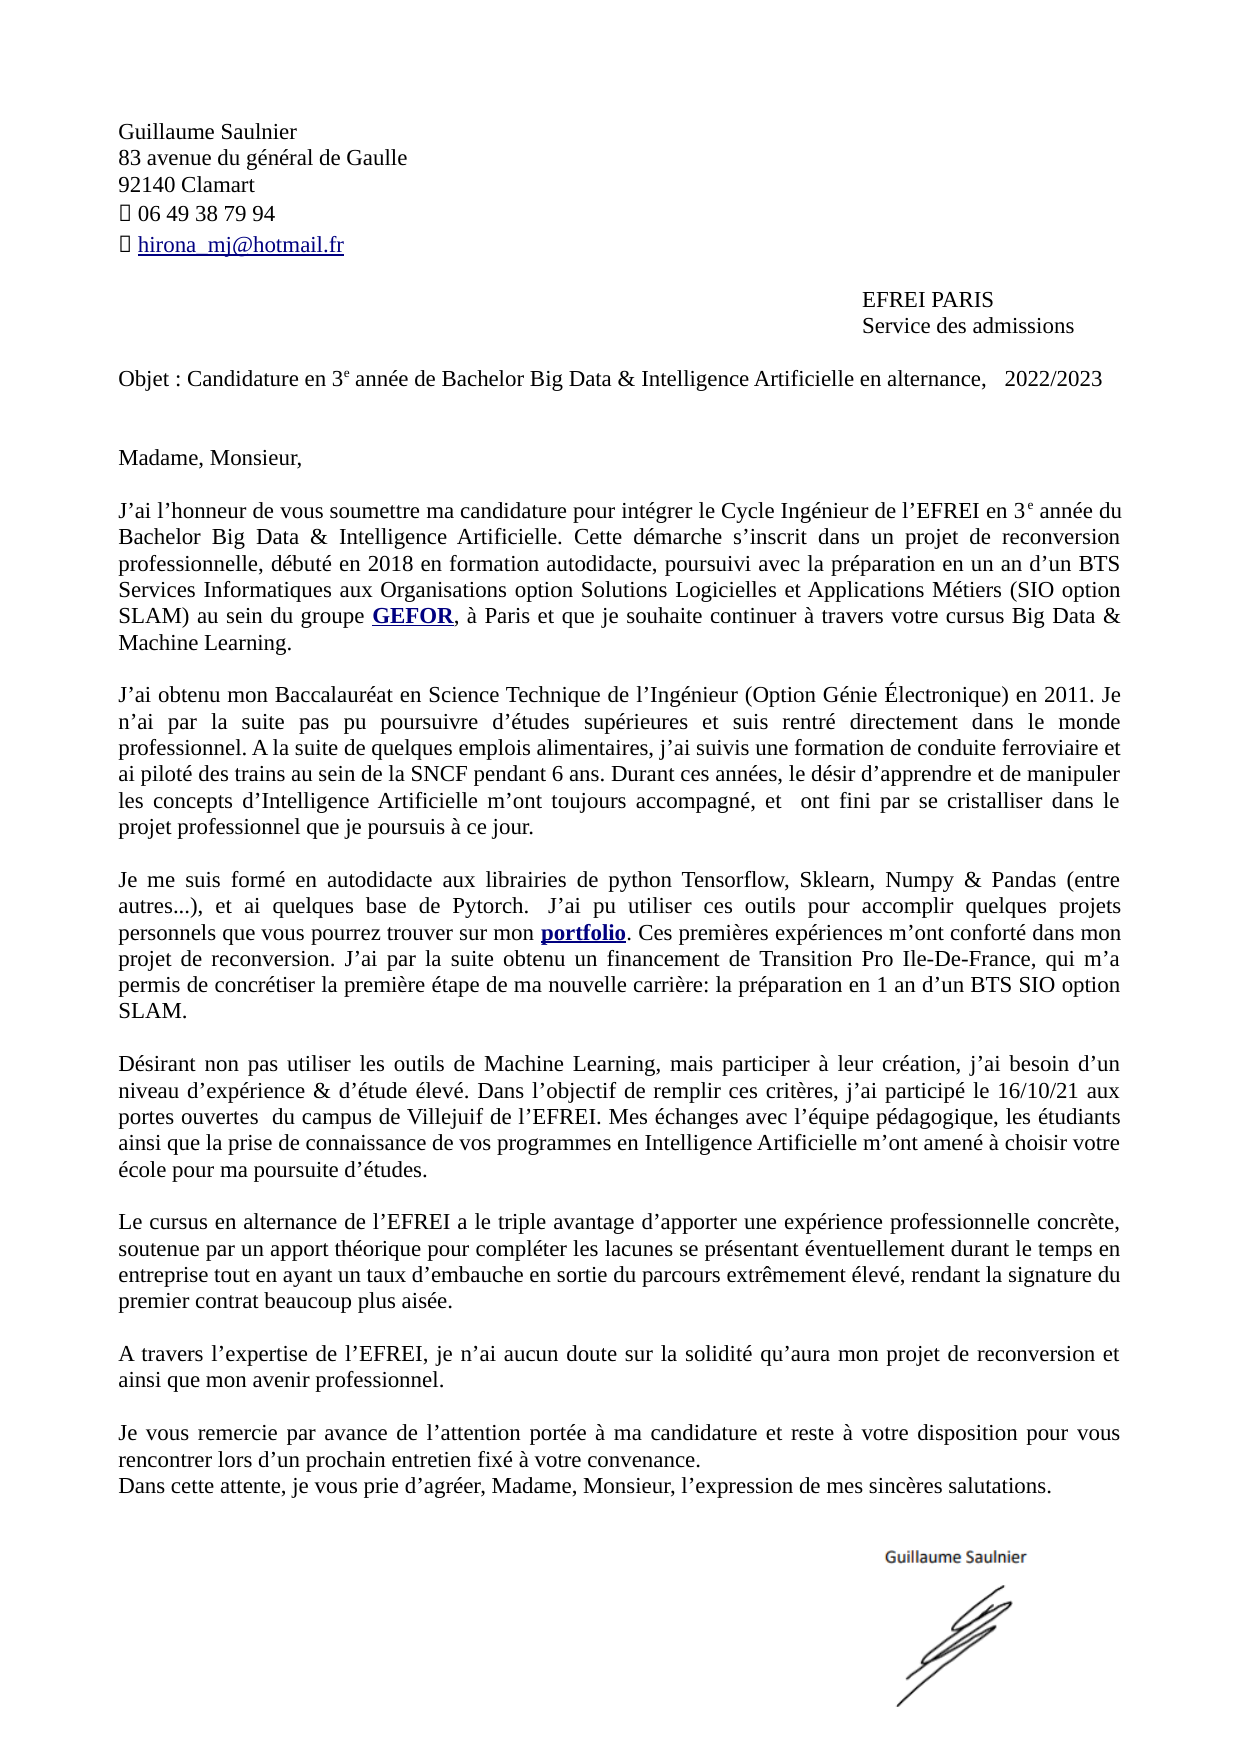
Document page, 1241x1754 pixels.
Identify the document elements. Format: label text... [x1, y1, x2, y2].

text  hirona_mj@hotmail.fr [118, 228, 1122, 260]
text A travers l’expertise de l’EFREI, je n’ai aucun doute sur la solidité qu’aura mon projet de reconversion et ainsi que mon avenir professionnel. [118, 1340, 1122, 1393]
text Guillaume Saulnier [118, 118, 1122, 144]
picture [842, 1529, 1063, 1722]
text  06 49 38 79 94 [118, 197, 1122, 228]
text Madame, Monsieur, [118, 444, 1122, 471]
text EFREI PARIS [118, 286, 1122, 312]
text Je me suis formé en autodidacte aux librairies de python Tensorflow, Sklearn, Numpy & Pandas (entre autres...), et ai quelques base de Pytorch. J’ai pu utiliser ces outils pour accomplir quelques projets personnels que vous pourrez trouver sur mon portfolio. Ces premières expériences m’ont conforté dans mon projet de reconversion. J’ai par la suite obtenu un financement de Transition Pro Ile-De-France, qui m’a permis de concrétiser la première étape de ma nouvelle carrière: la préparation en 1 an d’un BTS SIO option SLAM. [118, 866, 1122, 1024]
text Objet : Candidature en 3e année de Bachelor Big Data & Intelligence Artificielle en alternance, 2022/2023 [118, 365, 1122, 391]
text Je vous remercie par avance de l’attention portée à ma candidature et reste à votre disposition pour vous rencontrer lors d’un prochain entretien fixé à votre convenance. [118, 1419, 1122, 1472]
text Service des admissions [118, 312, 1122, 339]
text J’ai obtenu mon Baccalauréat en Science Technique de l’Ingénieur (Option Génie Électronique) en 2011. Je n’ai par la suite pas pu poursuivre d’études supérieures et suis rentré directement dans le monde professionnel. A la suite de quelques emplois alimentaires, j’ai suivis une formation de conduite ferroviaire et ai piloté des trains au sein de la SNCF pendant 6 ans. Durant ces années, le désir d’apprendre et de manipuler les concepts d’Intelligence Artificielle m’ont toujours accompagné, et ont fini par se cristalliser dans le projet professionnel que je poursuis à ce jour. [118, 681, 1122, 839]
text Désirant non pas utiliser les outils de Machine Learning, mais participer à leur création, j’ai besoin d’un niveau d’expérience & d’étude élevé. Dans l’objectif de remplir ces critères, j’ai participé le 16/10/21 aux portes ouvertes du campus de Villejuif de l’EFREI. Mes échanges avec l’équipe pédagogique, les étudiants ainsi que la prise de connaissance de vos programmes en Intelligence Artificielle m’ont amené à choisir votre école pour ma poursuite d’études. [118, 1050, 1122, 1182]
text Le cursus en alternance de l’EFREI a le triple avantage d’apporter une expérience professionnelle concrète, soutenue par un apport théorique pour compléter les lacunes se présentant éventuellement durant le temps en entreprise tout en ayant un taux d’embauche en sortie du parcours extrêmement élevé, rendant la signature du premier contrat beaucoup plus aisée. [118, 1208, 1122, 1314]
text J’ai l’honneur de vous soumettre ma candidature pour intégrer le Cycle Ingénieur de l’EFREI en 3e année du Bachelor Big Data & Intelligence Artificielle. Cette démarche s’inscrit dans un projet de reconversion professionnelle, débuté en 2018 en formation autodidacte, poursuivi avec la préparation en un an d’un BTS Services Informatiques aux Organisations option Solutions Logicielles et Applications Métiers (SIO option SLAM) au sein du groupe GEFOR, à Paris et que je souhaite continuer à travers votre cursus Big Data & Machine Learning. [118, 497, 1122, 655]
text Dans cette attente, je vous prie d’agréer, Madame, Monsieur, l’expression de mes sincères salutations. [118, 1472, 1122, 1498]
text 83 avenue du général de Gaulle [118, 144, 1122, 171]
text 92140 Clamart [118, 171, 1122, 197]
